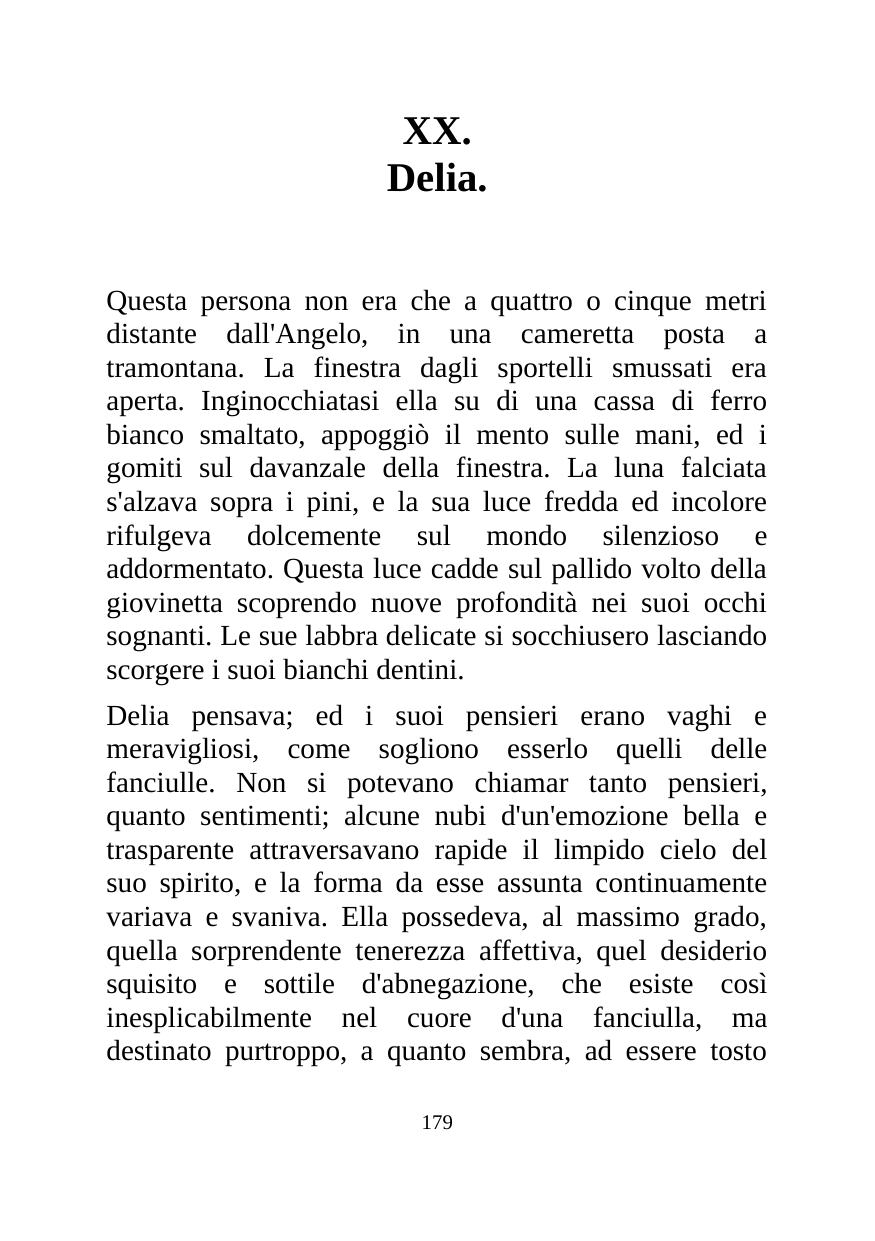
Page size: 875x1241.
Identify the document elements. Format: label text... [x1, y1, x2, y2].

text Delia pensava; ed i suoi pensieri erano vaghi e meravigliosi, come sogliono esserlo quelli delle fanciulle. Non si potevano chiamar tanto pensieri, quanto sentimenti; alcune nubi d'un'emozione bella e trasparente attraversavano rapide il limpido cielo del suo spirito, e la forma da esse assunta continuamente variava e svaniva. Ella possedeva, al massimo grado, quella sorprendente tenerezza affettiva, quel desiderio squisito e sottile d'abnegazione, che esiste così inesplicabilmente nel cuore d'una fanciulla, ma destinato purtroppo, a quanto sembra, ad essere tosto [106, 698, 768, 1067]
text Questa persona non era che a quattro o cinque metri distante dall'Angelo, in una cameretta posta a tramontana. La finestra dagli sportelli smussati era aperta. Inginocchiatasi ella su di una cassa di ferro bianco smaltato, appoggiò il mento sulle mani, ed i gomiti sul davanzale della finestra. La luna falciata s'alzava sopra i pini, e la sua luce fredda ed incolore rifulgeva dolcemente sul mondo silenzioso e addormentato. Questa luce cadde sul pallido volto della giovinetta scoprendo nuove profondità nei suoi occhi sognanti. Le sue labbra delicate si socchiusero lasciando scorgere i suoi bianchi dentini. [106, 283, 768, 685]
subtitle XX. Delia. [106, 106, 768, 200]
